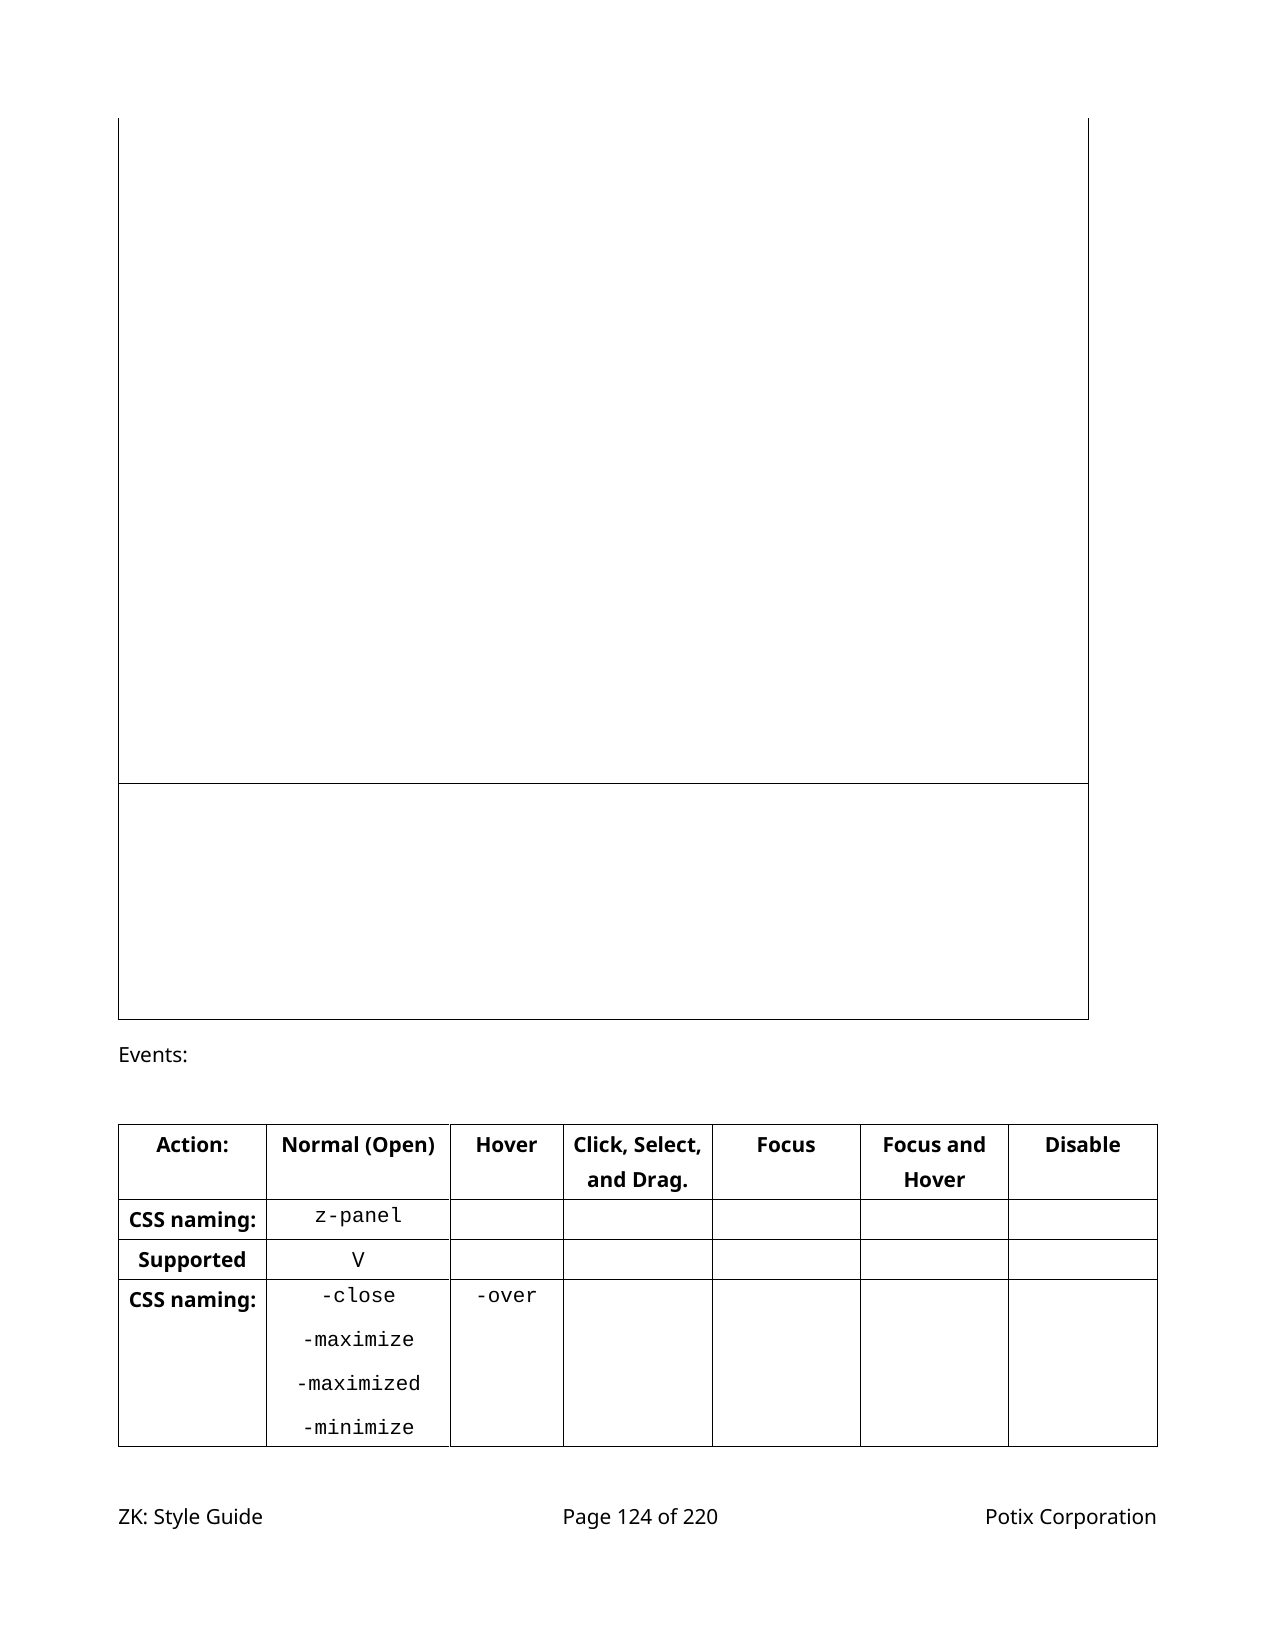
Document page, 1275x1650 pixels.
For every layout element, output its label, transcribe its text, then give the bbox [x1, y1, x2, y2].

table_header Action: [119, 1125, 266, 1199]
table_cell [1009, 1200, 1157, 1239]
table_cell [564, 1240, 712, 1279]
table_cell [119, 784, 1088, 1019]
table_cell [119, 118, 1088, 783]
table_cell [564, 1280, 712, 1446]
table_cell CSS naming: [119, 1200, 266, 1239]
table_cell [564, 1200, 712, 1239]
table_cell CSS naming: [119, 1280, 266, 1446]
table_cell [713, 1240, 860, 1279]
table_cell [861, 1200, 1008, 1239]
table_cell [451, 1200, 563, 1239]
table_cell [1009, 1280, 1157, 1446]
table_cell V [267, 1240, 449, 1279]
table_cell [861, 1280, 1008, 1446]
table_header Focus and Hover [861, 1125, 1008, 1199]
table_cell z-panel [267, 1200, 449, 1239]
table_cell -close -maximize -maximized -minimize [267, 1280, 449, 1446]
table_cell Supported [119, 1240, 266, 1279]
table_header Disable [1009, 1125, 1157, 1199]
table_cell [451, 1240, 563, 1279]
table_header Click, Select, and Drag. [564, 1125, 712, 1199]
table_cell -over [451, 1280, 563, 1446]
table_header Normal (Open) [267, 1125, 449, 1199]
table_header Focus [713, 1125, 860, 1199]
table_cell [861, 1240, 1008, 1279]
table_cell [713, 1200, 860, 1239]
text Events: [118, 1040, 1157, 1104]
table_header Hover [451, 1125, 563, 1199]
table_cell [1009, 1240, 1157, 1279]
table_cell [713, 1280, 860, 1446]
